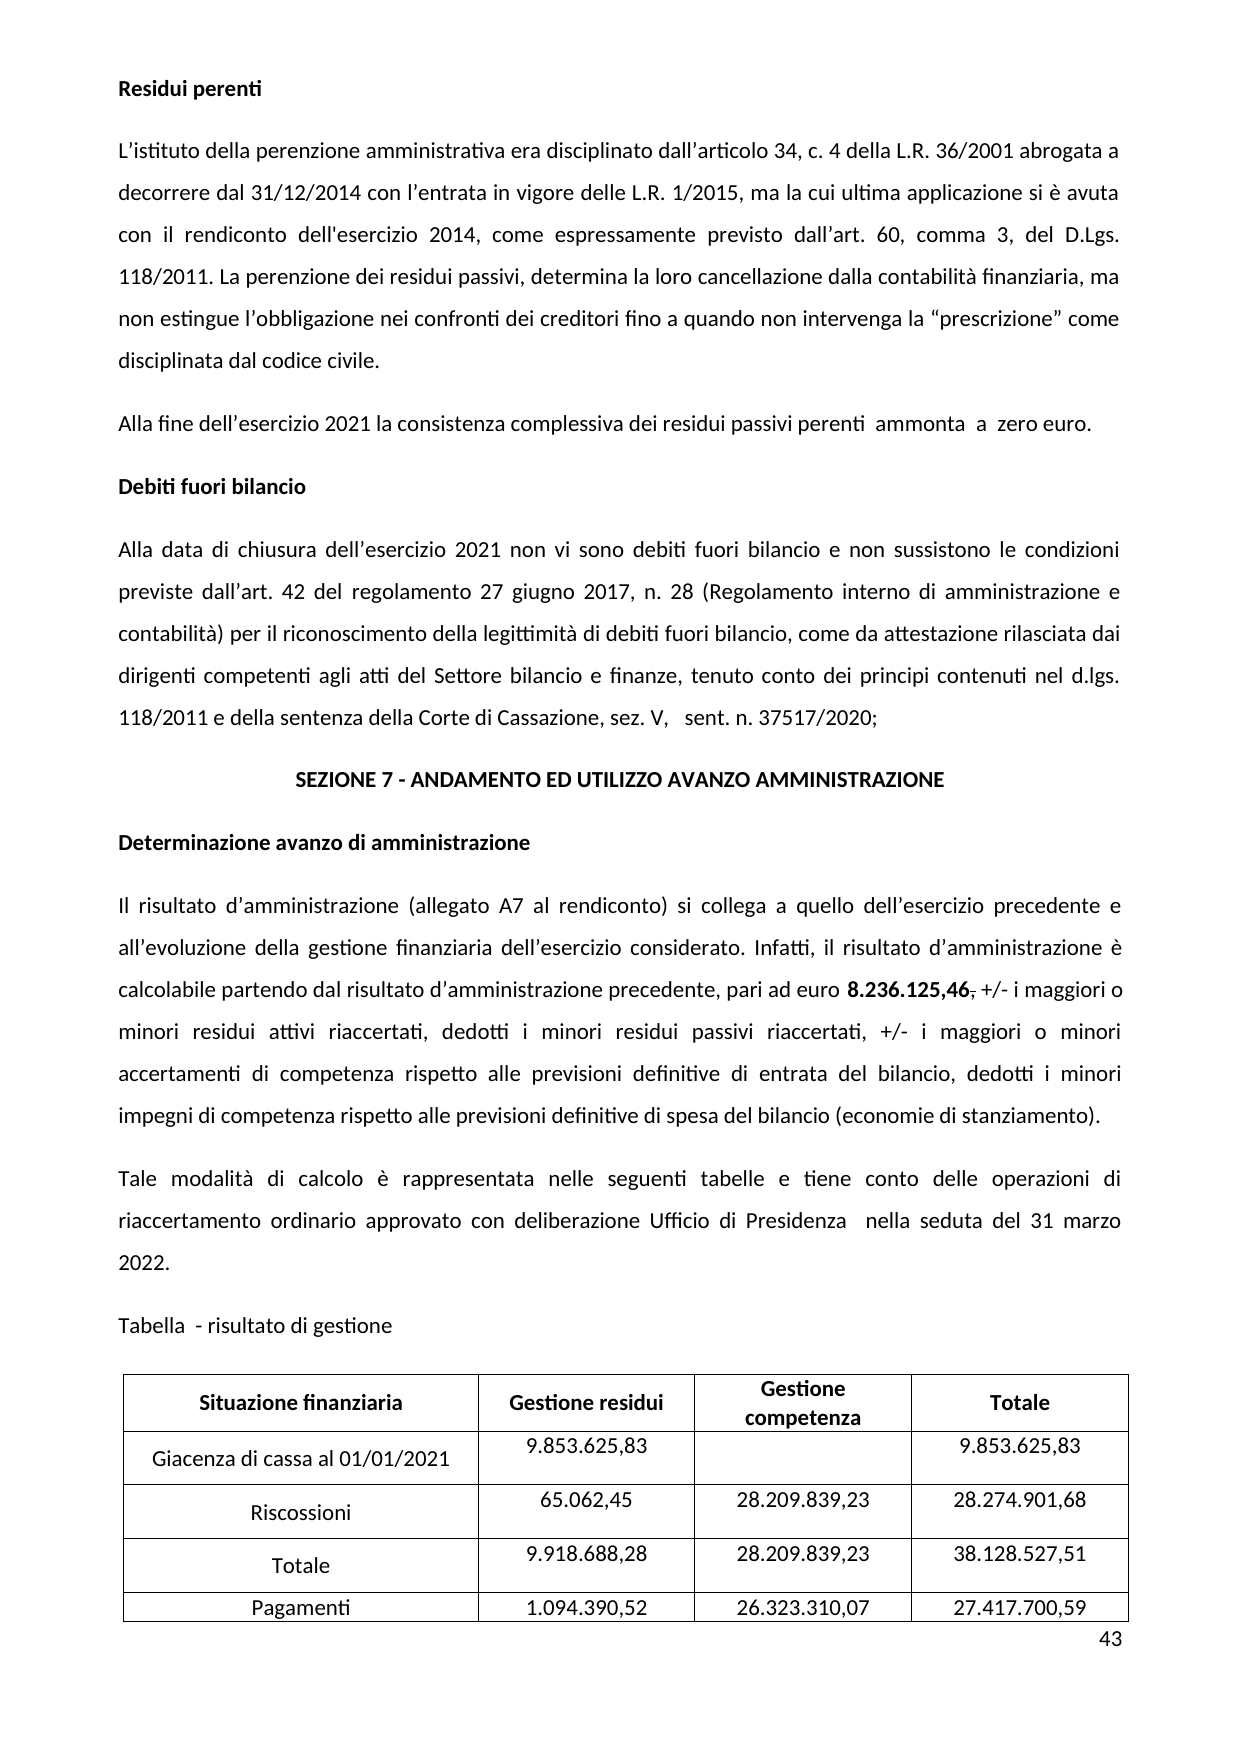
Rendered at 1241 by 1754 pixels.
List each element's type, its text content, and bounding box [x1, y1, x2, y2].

text Determinazione avanzo di amministrazione [118, 828, 1122, 856]
table_cell 9.918.688,28 [479, 1539, 694, 1592]
text SEZIONE 7 - ANDAMENTO ED UTILIZZO AVANZO AMMINISTRAZIONE [118, 766, 1122, 794]
text Residui perenti [118, 74, 1122, 102]
table_cell Riscossioni [124, 1485, 478, 1538]
table_cell [695, 1432, 911, 1484]
table_header Gestione residui [479, 1375, 694, 1431]
text Debiti fuori bilancio [118, 472, 1122, 500]
table_cell 65.062,45 [479, 1485, 694, 1538]
table_cell 38.128.527,51 [912, 1539, 1128, 1592]
table_header Totale [912, 1375, 1128, 1431]
table_cell Pagamenti [124, 1593, 478, 1621]
text L’istituto della perenzione amministrativa era disciplinato dall’articolo 34, c. 4 della L.R. 36/2001 abrogata a decorrere dal 31/12/2014 con l’entrata in vigore delle L.R. 1/2015, ma la cui ultima applicazione si è avuta con il rendiconto dell'esercizio 2014, come espressamente previsto dall’art. 60, comma 3, del D.Lgs. 118/2011. La perenzione dei residui passivi, determina la loro cancellazione dalla contabilità finanziaria, ma non estingue l’obbligazione nei confronti dei creditori fino a quando non intervenga la “prescrizione” come disciplinata dal codice civile. [118, 137, 1122, 374]
table_cell 28.274.901,68 [912, 1485, 1128, 1538]
table_cell 9.853.625,83 [912, 1432, 1128, 1484]
table_cell 28.209.839,23 [695, 1485, 911, 1538]
text Alla data di chiusura dell’esercizio 2021 non vi sono debiti fuori bilancio e non sussistono le condizioni previste dall’art. 42 del regolamento 27 giugno 2017, n. 28 (Regolamento interno di amministrazione e contabilità) per il riconoscimento della legittimità di debiti fuori bilancio, come da attestazione rilasciata dai dirigenti competenti agli atti del Settore bilancio e finanze, tenuto conto dei principi contenuti nel d.lgs. 118/2011 e della sentenza della Corte di Cassazione, sez. V, sent. n. 37517/2020; [118, 535, 1122, 731]
table_header Situazione finanziaria [124, 1375, 478, 1431]
table_cell 28.209.839,23 [695, 1539, 911, 1592]
table_cell Totale [124, 1539, 478, 1592]
table_cell 26.323.310,07 [695, 1593, 911, 1621]
table_header Gestione competenza [695, 1375, 911, 1431]
text Tale modalità di calcolo è rappresentata nelle seguenti tabelle e tiene conto delle operazioni di riaccertamento ordinario approvato con deliberazione Ufficio di Presidenza nella seduta del 31 marzo 2022. [118, 1164, 1123, 1276]
text Alla fine dell’esercizio 2021 la consistenza complessiva dei residui passivi perenti ammonta a zero euro. [118, 409, 1122, 437]
text Tabella - risultato di gestione [118, 1311, 1122, 1339]
text Il risultato d’amministrazione (allegato A7 al rendiconto) si collega a quello dell’esercizio precedente e all’evoluzione della gestione finanziaria dell’esercizio considerato. Infatti, il risultato d’amministrazione è calcolabile partendo dal risultato d’amministrazione precedente, pari ad euro 8.236.125,46, +/- i maggiori o minori residui attivi riaccertati, dedotti i minori residui passivi riaccertati, +/- i maggiori o minori accertamenti di competenza rispetto alle previsioni definitive di entrata del bilancio, dedotti i minori impegni di competenza rispetto alle previsioni definitive di spesa del bilancio (economie di stanziamento). [118, 891, 1123, 1129]
table_cell 1.094.390,52 [479, 1593, 694, 1621]
table_cell 9.853.625,83 [479, 1432, 694, 1484]
table_cell 27.417.700,59 [912, 1593, 1128, 1621]
table_cell Giacenza di cassa al 01/01/2021 [124, 1432, 478, 1484]
